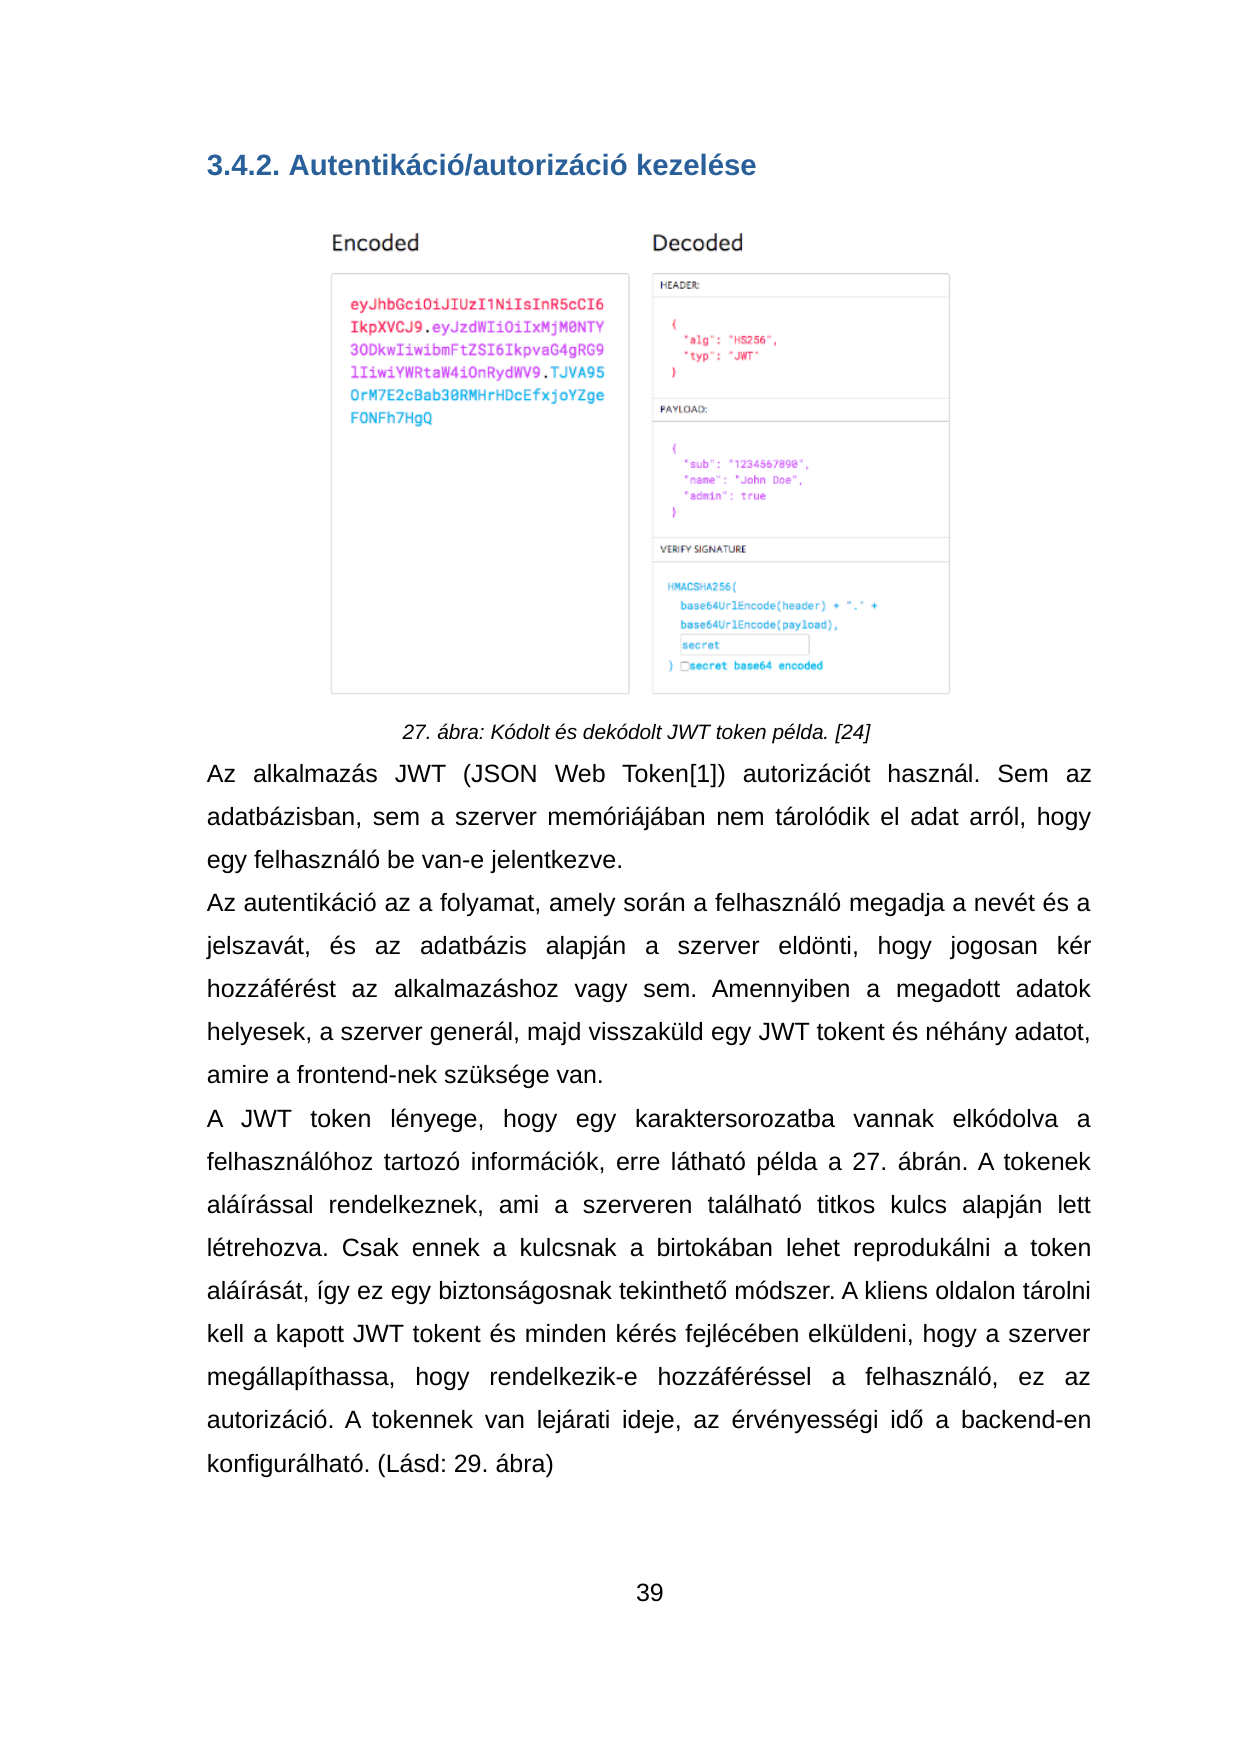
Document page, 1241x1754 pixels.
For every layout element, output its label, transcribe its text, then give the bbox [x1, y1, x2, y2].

picture [320, 227, 954, 704]
text A JWT token lényege, hogy egy karaktersorozatba vannak elkódolva a felhasználóhoz tartozó információk, erre látható példa a 27. ábrán. A tokenek aláírással rendelkeznek, ami a szerveren található titkos kulcs alapján lett létrehozva. Csak ennek a kulcsnak a birtokában lehet reprodukálni a token aláírását, így ez egy biztonságosnak tekinthető módszer. A kliens oldalon tárolni kell a kapott JWT tokent és minden kérés fejlécében elküldeni, hogy a szerver megállapíthassa, hogy rendelkezik-e hozzáféréssel a felhasználó, ez az autorizáció. A tokennek van lejárati ideje, az érvényességi idő a backend-en konfigurálható. (Lásd: 29. ábra) [207, 1103, 1093, 1477]
text Az autentikáció az a folyamat, amely során a felhasználó megadja a nevét és a jelszavát, és az adatbázis alapján a szerver eldönti, hogy jogosan kér hozzáférést az alkalmazáshoz vagy sem. Amennyiben a megadott adatok helyesek, a szerver generál, majd visszaküld egy JWT tokent és néhány adatot, amire a frontend-nek szüksége van. [207, 888, 1093, 1089]
subtitle Autentikáció/autorizáció kezelése [207, 148, 1093, 181]
text Az alkalmazás JWT (JSON Web Token[24]) autorizációt használ. Sem az adatbázisban, sem a szerver memóriájában nem tárolódik el adat arról, hogy egy felhasználó be van-e jelentkezve. [207, 718, 1093, 873]
text 27. ábra: Kódolt és dekódolt JWT token példa. [24] [320, 704, 954, 744]
